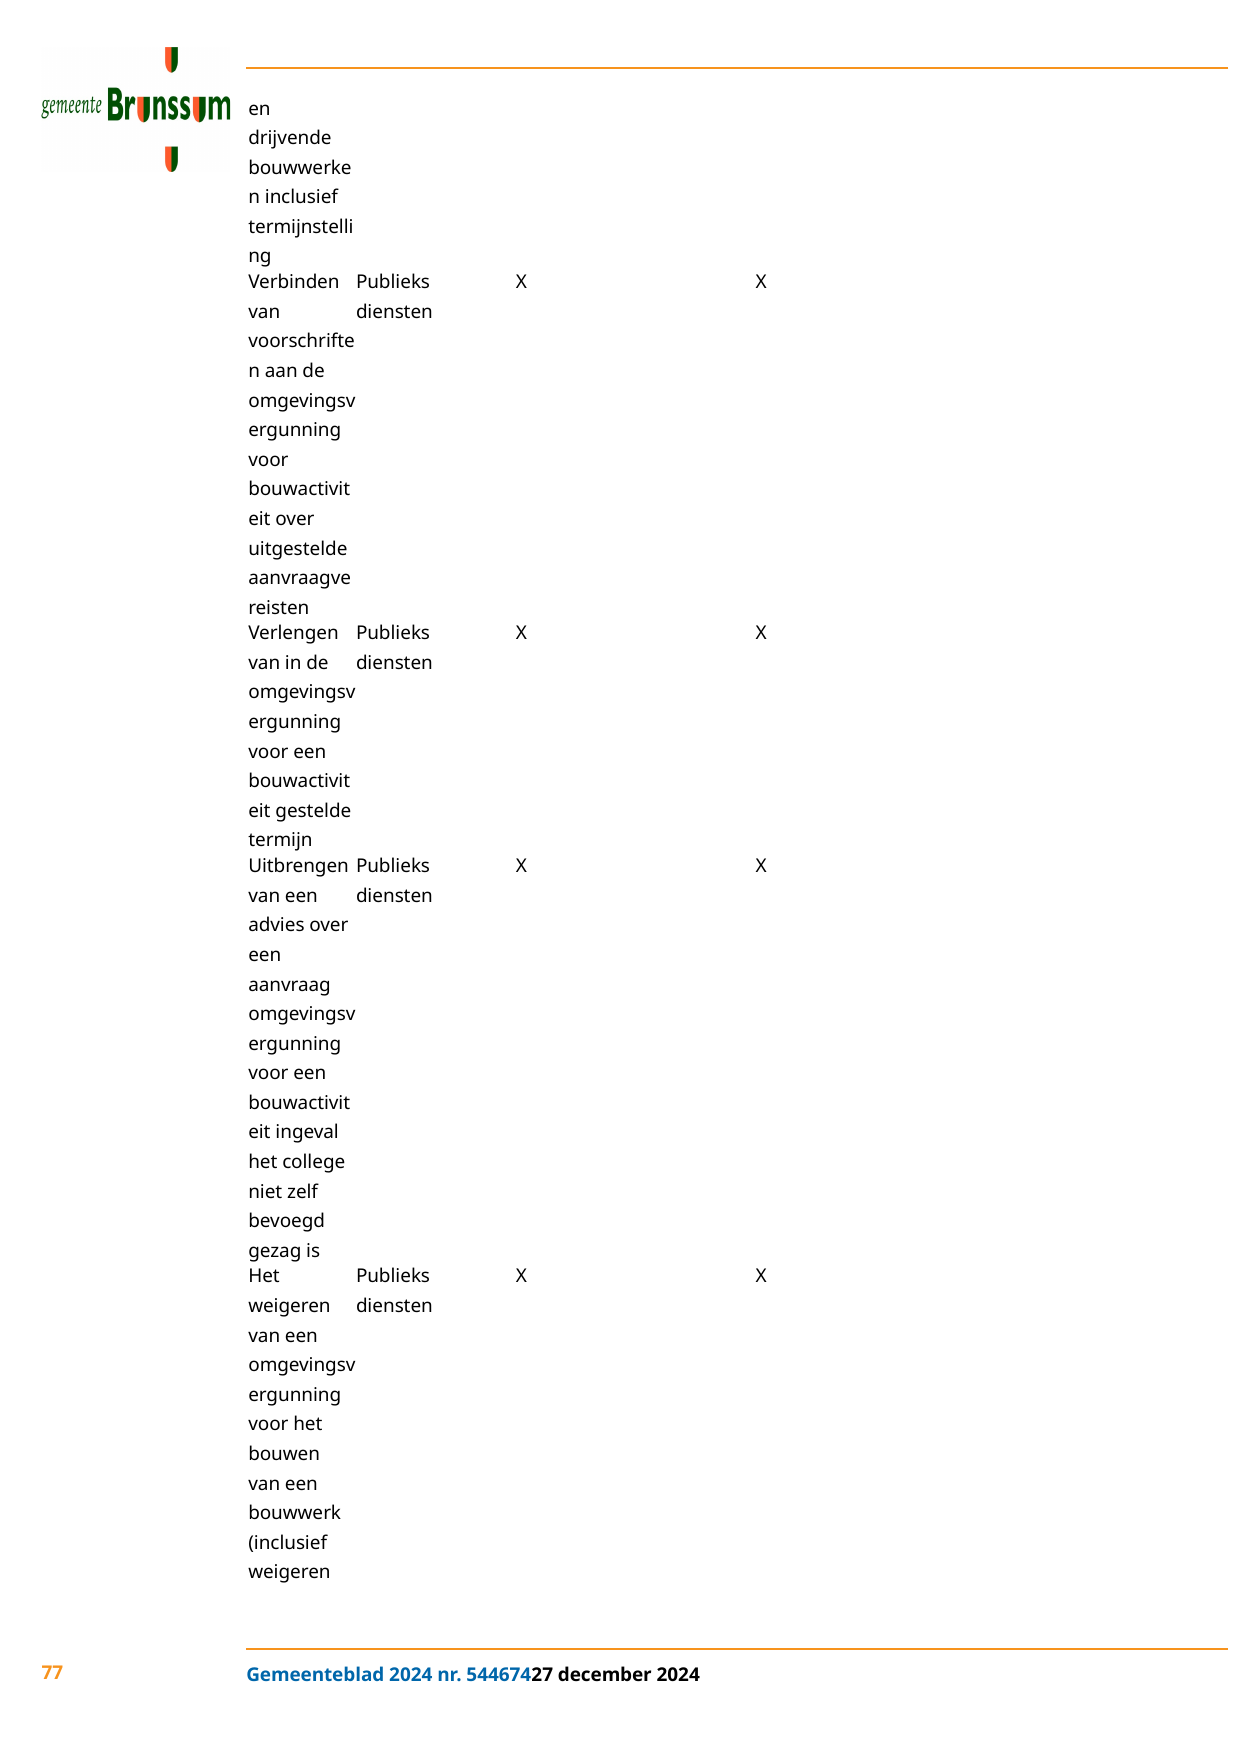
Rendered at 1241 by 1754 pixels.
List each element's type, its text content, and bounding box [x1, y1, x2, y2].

table_cell X [516, 269, 596, 619]
table_cell [596, 620, 675, 852]
picture [41, 47, 231, 172]
table_cell [675, 269, 755, 619]
table_cell [995, 853, 1152, 1263]
table_cell X [755, 1263, 835, 1584]
table_cell [675, 853, 755, 1263]
table_cell Publieksdiensten [356, 853, 436, 1263]
table_cell [516, 95, 596, 268]
table_cell X [755, 853, 835, 1263]
table_cell [835, 620, 915, 852]
table_cell Verbinden van voorschriften aan de omgevingsvergunning voor bouwactiviteit over uitgestelde aanvraagvereisten [248, 269, 356, 619]
table_cell X [516, 1263, 596, 1584]
table_cell [436, 269, 516, 619]
table_cell [915, 620, 995, 852]
table_cell Publieksdiensten [356, 1263, 436, 1584]
table_cell [596, 269, 675, 619]
table_cell Verlengen van in de omgevingsvergunning voor een bouwactiviteit gestelde termijn [248, 620, 356, 852]
table_cell [835, 853, 915, 1263]
table_cell [436, 853, 516, 1263]
table_cell [915, 1263, 995, 1584]
table_cell [436, 1263, 516, 1584]
table_cell [835, 1263, 915, 1584]
table_cell [995, 620, 1152, 852]
table_cell [995, 269, 1152, 619]
table_cell [995, 1263, 1152, 1584]
table_cell Publieksdiensten [356, 620, 436, 852]
table_cell [436, 95, 516, 268]
table_cell Uitbrengen van een advies over een aanvraag omgevingsvergunning voor een bouwactiviteit ingeval het college niet zelf bevoegd gezag is [248, 853, 356, 1263]
table_cell [835, 95, 915, 268]
table_cell [915, 269, 995, 619]
table_cell X [755, 620, 835, 852]
table_cell [915, 853, 995, 1263]
table_cell [995, 95, 1152, 268]
table_cell [755, 95, 835, 268]
table_cell [675, 95, 755, 268]
table_cell [835, 269, 915, 619]
table_cell Het weigeren van een omgevingsvergunning voor het bouwen van een bouwwerk (inclusief weigeren [248, 1263, 356, 1584]
table_cell en drijvende bouwwerken inclusief termijnstelling [248, 95, 356, 268]
table_cell [596, 95, 675, 268]
table_cell [915, 95, 995, 268]
table_cell [356, 95, 436, 268]
table_cell X [516, 853, 596, 1263]
table_cell [436, 620, 516, 852]
table_cell [596, 853, 675, 1263]
table_cell X [516, 620, 596, 852]
table_cell [675, 620, 755, 852]
table_cell Publieksdiensten [356, 269, 436, 619]
table_cell [675, 1263, 755, 1584]
table_cell [596, 1263, 675, 1584]
table_cell X [755, 269, 835, 619]
